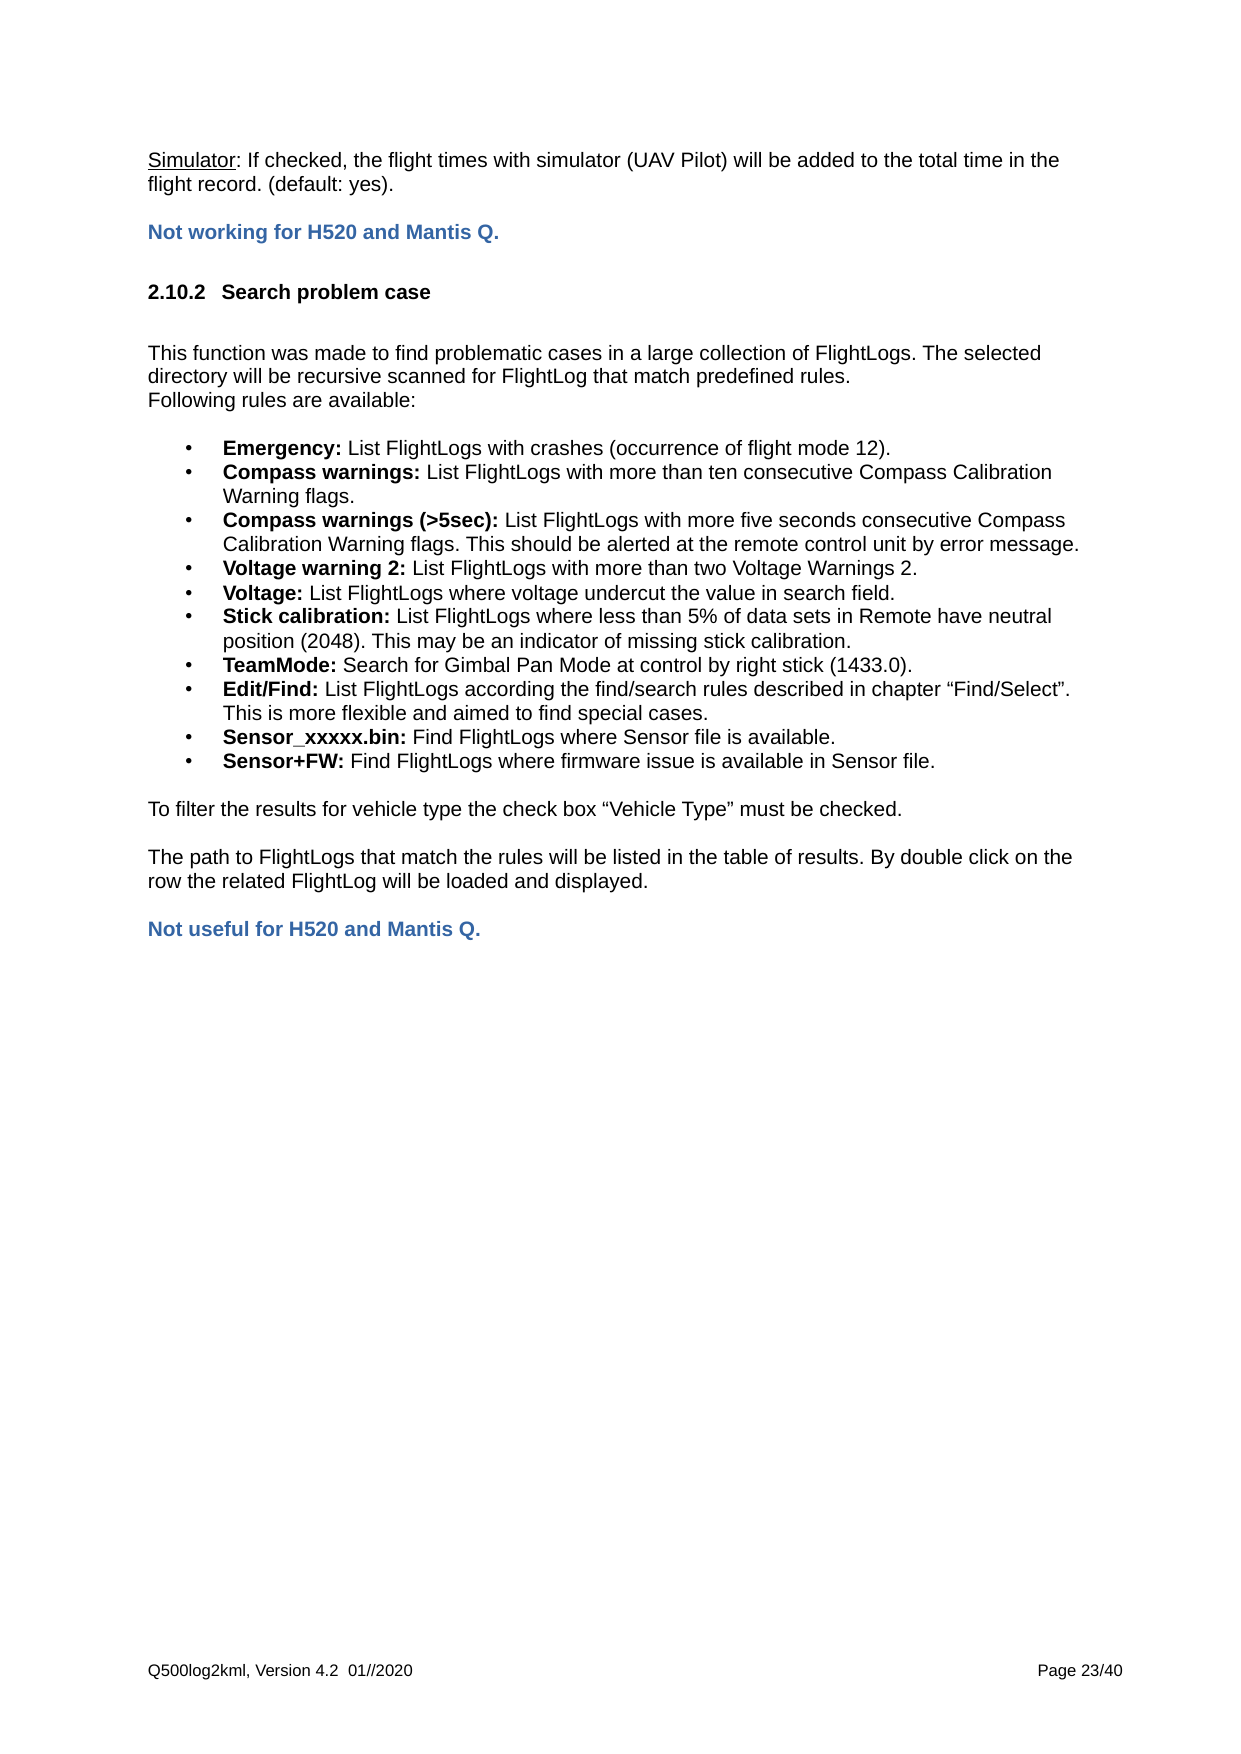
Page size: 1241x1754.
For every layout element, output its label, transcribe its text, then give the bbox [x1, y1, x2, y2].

text Not useful for H520 and Mantis Q. [148, 916, 1093, 940]
list Sensor+FW: Find FlightLogs where firmware issue is available in Sensor file. [185, 748, 1093, 773]
subtitle Search problem case [148, 280, 1093, 304]
list Emergency: List FlightLogs with crashes (occurrence of flight mode 12). [185, 436, 1093, 460]
text Simulator: If checked, the flight times with simulator (UAV Pilot) will be added to the total time in the flight record. (default: yes). [148, 148, 1093, 196]
text To filter the results for vehicle type the check box “Vehicle Type” must be checked. [148, 797, 1093, 821]
list Edit/Find: List FlightLogs according the find/search rules described in chapter “Find/Select”. This is more flexible and aimed to find special cases. [185, 676, 1093, 724]
list Voltage warning 2: List FlightLogs with more than two Voltage Warnings 2. [185, 556, 1093, 580]
list Compass warnings: List FlightLogs with more than ten consecutive Compass Calibration Warning flags. [185, 460, 1093, 508]
list Stick calibration: List FlightLogs where less than 5% of data sets in Remote have neutral position (2048). This may be an indicator of missing stick calibration. [185, 604, 1093, 652]
list Compass warnings (>5sec): List FlightLogs with more five seconds consecutive Compass Calibration Warning flags. This should be alerted at the remote control unit by error message. [185, 508, 1093, 556]
text Not working for H520 and Mantis Q. [148, 219, 1093, 243]
text The path to FlightLogs that match the rules will be listed in the table of results. By double click on the row the related FlightLog will be loaded and displayed. [148, 844, 1093, 892]
list Voltage: List FlightLogs where voltage undercut the value in search field. [185, 580, 1093, 604]
text This function was made to find problematic cases in a large collection of FlightLogs. The selected directory will be recursive scanned for FlightLog that match predefined rules. Following rules are available: [148, 340, 1093, 412]
list Sensor_xxxxx.bin: Find FlightLogs where Sensor file is available. [185, 724, 1093, 748]
list TeamMode: Search for Gimbal Pan Mode at control by right stick (1433.0). [185, 652, 1093, 676]
